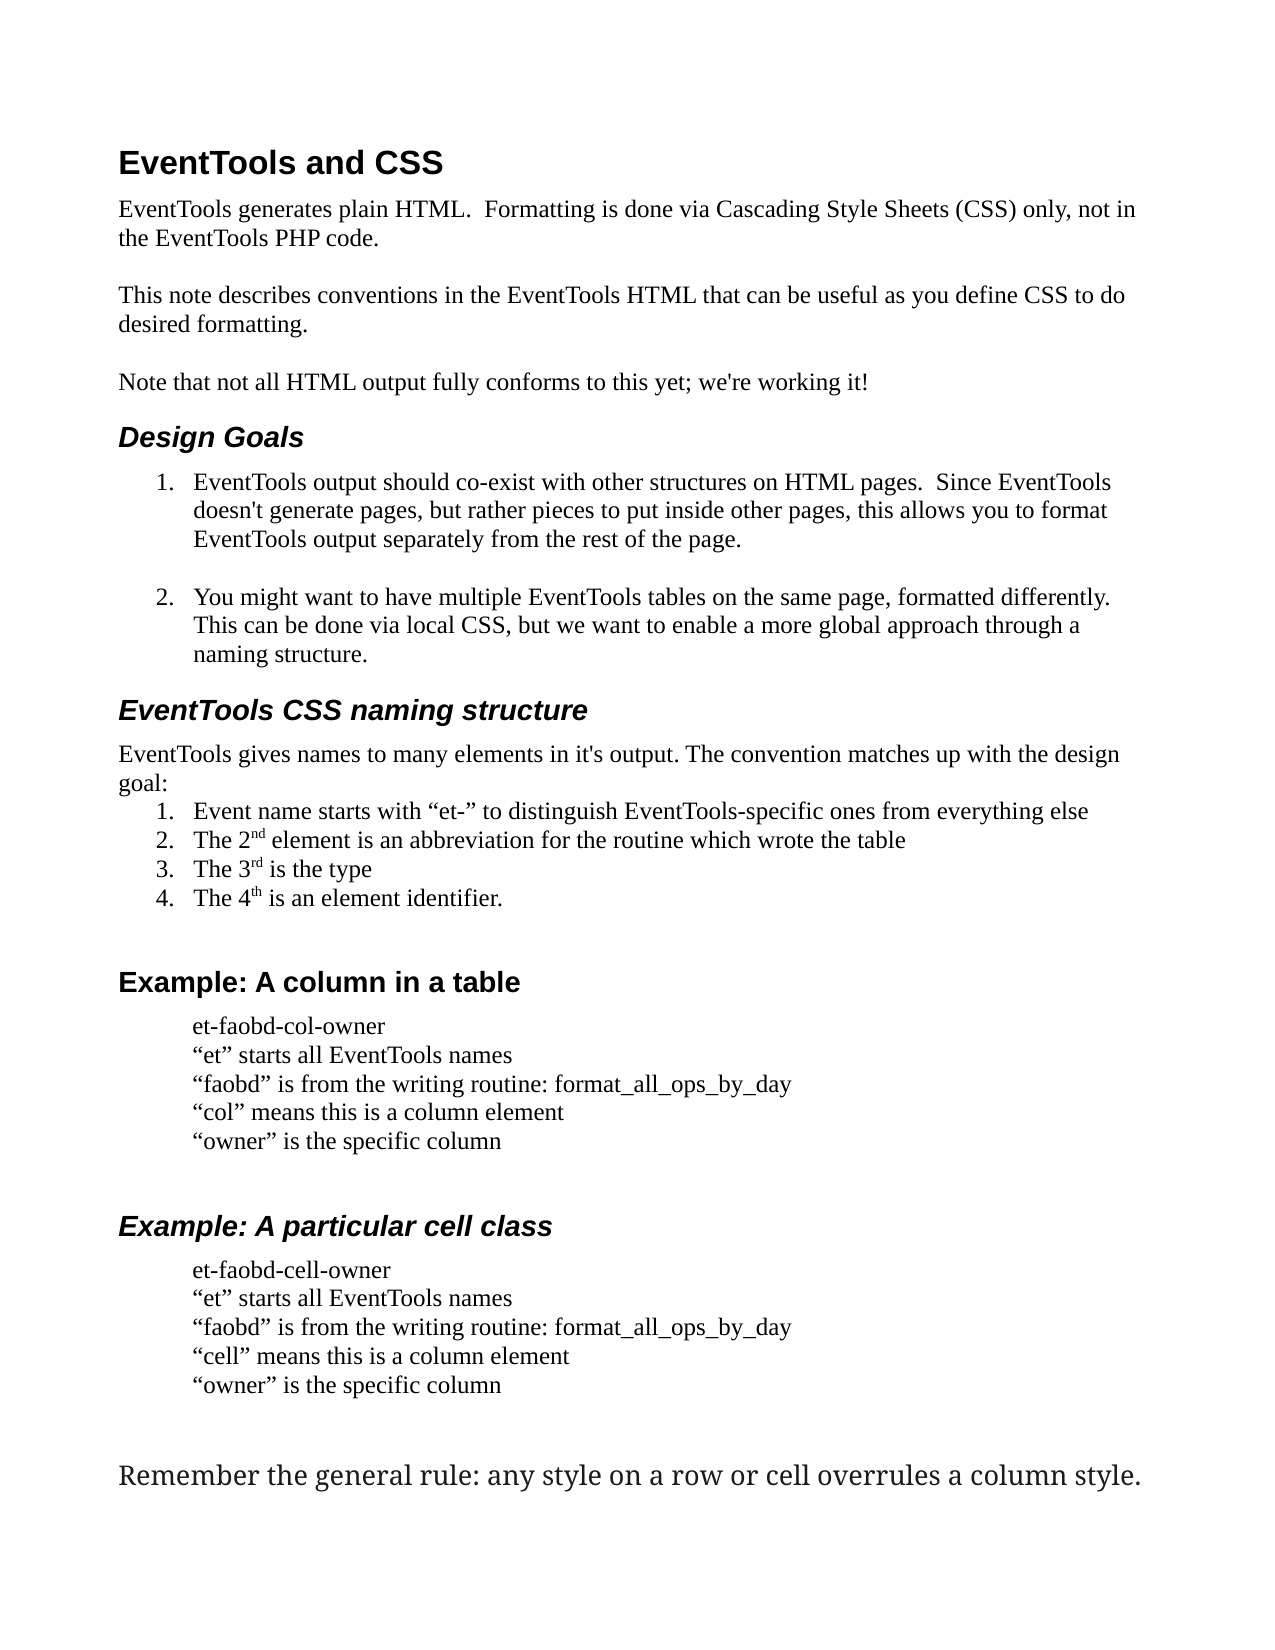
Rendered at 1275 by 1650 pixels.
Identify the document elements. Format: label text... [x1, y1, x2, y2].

text “owner” is the specific column [118, 1126, 1157, 1155]
subtitle Design Goals [118, 421, 1157, 454]
text et-faobd-col-owner [118, 1011, 1157, 1040]
text “et” starts all EventTools names [118, 1283, 1157, 1312]
list The 4th is an element identifier. [156, 883, 1157, 911]
text Note that not all HTML output fully conforms to this yet; we're working it! [118, 367, 1157, 396]
subtitle Example: A particular cell class [118, 1209, 1157, 1242]
text “et” starts all EventTools names [118, 1040, 1157, 1069]
list The 2nd element is an abbreviation for the routine which wrote the table [156, 825, 1157, 854]
text EventTools generates plain HTML. Formatting is done via Cascading Style Sheets (CSS) only, not in the EventTools PHP code. [118, 194, 1157, 252]
text “faobd” is from the writing routine: format_all_ops_by_day [118, 1312, 1157, 1341]
list The 3rd is the type [156, 854, 1157, 883]
text “cell” means this is a column element [118, 1341, 1157, 1370]
text This note describes conventions in the EventTools HTML that can be useful as you define CSS to do desired formatting. [118, 281, 1157, 338]
subtitle EventTools CSS naming structure [118, 693, 1157, 726]
list Event name starts with “et-” to distinguish EventTools-specific ones from everything else [156, 796, 1157, 825]
text Remember the general rule: any style on a row or cell overrules a column style. [118, 1456, 1157, 1493]
text et-faobd-cell-owner [118, 1255, 1157, 1283]
list EventTools output should co-exist with other structures on HTML pages. Since EventTools doesn't generate pages, but rather pieces to put inside other pages, this allows you to format EventTools output separately from the rest of the page. [156, 467, 1157, 553]
subtitle Example: A column in a table [118, 965, 1157, 999]
text “col” means this is a column element [118, 1097, 1157, 1126]
text “faobd” is from the writing routine: format_all_ops_by_day [118, 1069, 1157, 1097]
list You might want to have multiple EventTools tables on the same page, formatted differently. This can be done via local CSS, but we want to enable a more global approach through a naming structure. [156, 582, 1157, 668]
text “owner” is the specific column [118, 1370, 1157, 1398]
subtitle EventTools and CSS [118, 143, 1157, 182]
text EventTools gives names to many elements in it's output. The convention matches up with the design goal: [118, 739, 1157, 796]
